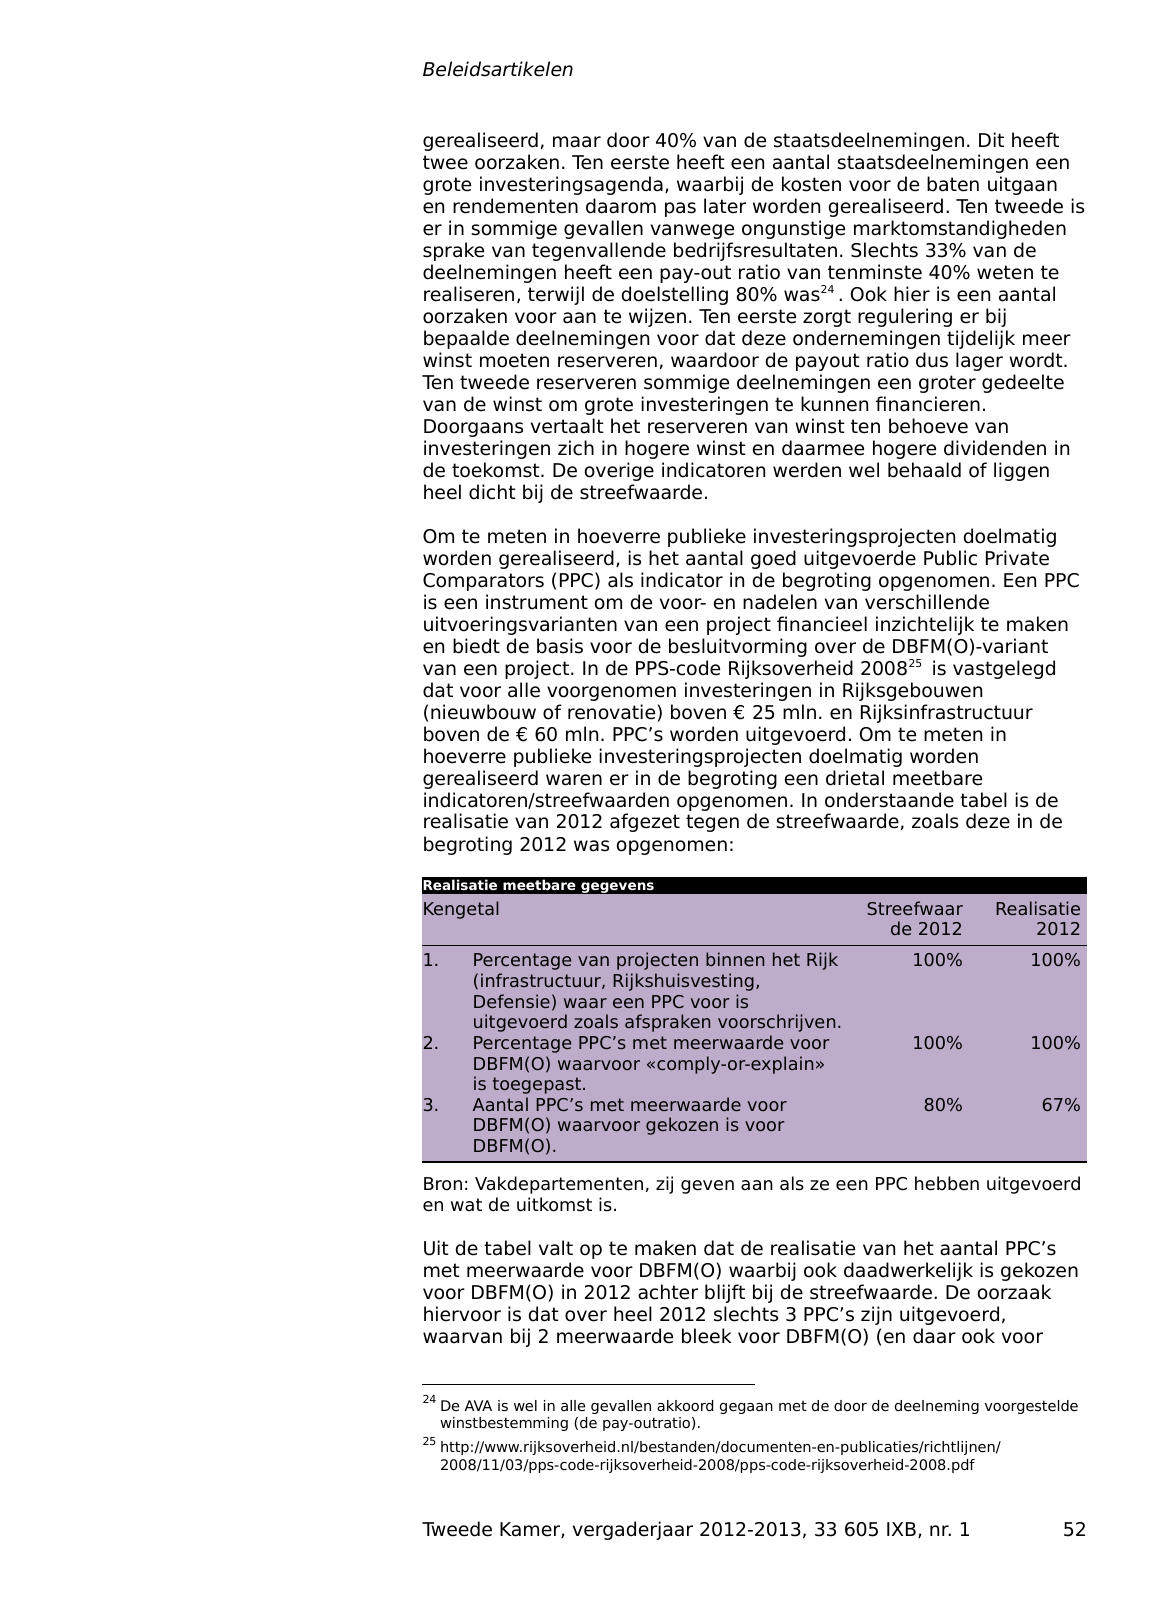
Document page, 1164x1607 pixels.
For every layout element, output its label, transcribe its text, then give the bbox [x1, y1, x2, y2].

table_cell 100% [969, 1033, 1087, 1095]
text Uit de tabel valt op te maken dat de realisatie van het aantal PPC’s met meerwaarde voor DBFM(O) waarbij ook daadwerkelijk is gekozen voor DBFM(O) in 2012 achter blijft bij de streefwaarde. De oorzaak hiervoor is dat over heel 2012 slechts 3 PPC’s zijn uitgevoerd, waarvan bij 2 meerwaarde bleek voor DBFM(O) (en daar ook voor [422, 1238, 1087, 1347]
text De AVA is wel in alle gevallen akkoord gegaan met de door de deelneming voorgestelde winstbestemming (de pay-outratio). [422, 1393, 1087, 1432]
table_cell 2. [422, 1033, 467, 1095]
text Om te meten in hoeverre publieke investeringsprojecten doelmatig worden gerealiseerd, is het aantal goed uitgevoerde Public Private Comparators (PPC) als indicator in de begroting opgenomen. Een PPC is een instrument om de voor- en nadelen van verschillende uitvoeringsvarianten van een project financieel inzichtelijk te maken en biedt de basis voor de besluitvorming over de DBFM(O)-variant van een project. In de PPS-code Rijksoverheid 2008 is vastgelegd dat voor alle voorgenomen investeringen in Rijksgebouwen (nieuwbouw of renovatie) boven € 25 mln. en Rijksinfrastructuur boven de € 60 mln. PPC’s worden uitgevoerd. Om te meten in hoeverre publieke investeringsprojecten doelmatig worden gerealiseerd waren er in de begroting een drietal meetbare indicatoren/streefwaarden opgenomen. In onderstaande tabel is de realisatie van 2012 afgezet tegen de streefwaarde, zoals deze in de begroting 2012 was opgenomen: [422, 526, 1087, 855]
table_cell 100% [850, 1033, 968, 1095]
table_cell 80% [850, 1095, 968, 1161]
table_cell 67% [969, 1095, 1087, 1161]
table_cell Aantal PPC’s met meerwaarde voor DBFM(O) waarvoor gekozen is voor DBFM(O). [467, 1095, 850, 1161]
table_cell Percentage PPC’s met meerwaarde voor DBFM(O) waarvoor «comply-or-explain» is toegepast. [467, 1033, 850, 1095]
table_cell Kengetal [422, 894, 850, 945]
table_cell 100% [969, 946, 1087, 1033]
table_cell 1. [422, 946, 467, 1033]
table_cell Realisatie 2012 [969, 894, 1087, 945]
table_header Realisatie meetbare gegevens [422, 877, 1087, 893]
table_cell Bron: Vakdepartementen, zij geven aan als ze een PPC hebben uitgevoerd en wat de uitkomst is. [422, 1163, 1087, 1215]
text http://www.rijksoverheid.nl/bestanden/documenten-en-publicaties/richtlijnen/2008/11/03/pps-code-rijksoverheid-2008/pps-code-rijksoverheid-2008.pdf [422, 1435, 1087, 1474]
table_cell Percentage van projecten binnen het Rijk (infrastructuur, Rijkshuisvesting, Defensie) waar een PPC voor is uitgevoerd zoals afspraken voorschrijven. [467, 946, 850, 1033]
table_cell Streefwaarde 2012 [850, 894, 968, 945]
text gerealiseerd, maar door 40% van de staatsdeelnemingen. Dit heeft twee oorzaken. Ten eerste heeft een aantal staatsdeelnemingen een grote investeringsagenda, waarbij de kosten voor de baten uitgaan en rendementen daarom pas later worden gerealiseerd. Ten tweede is er in sommige gevallen vanwege ongunstige marktomstandigheden sprake van tegenvallende bedrijfsresultaten. Slechts 33% van de deelnemingen heeft een pay-out ratio van tenminste 40% weten te realiseren, terwijl de doelstelling 80% was. Ook hier is een aantal oorzaken voor aan te wijzen. Ten eerste zorgt regulering er bij bepaalde deelnemingen voor dat deze ondernemingen tijdelijk meer winst moeten reserveren, waardoor de payout ratio dus lager wordt. Ten tweede reserveren sommige deelnemingen een groter gedeelte van de winst om grote investeringen te kunnen financieren. Doorgaans vertaalt het reserveren van winst ten behoeve van investeringen zich in hogere winst en daarmee hogere dividenden in de toekomst. De overige indicatoren werden wel behaald of liggen heel dicht bij de streefwaarde. [422, 130, 1087, 503]
table_cell 3. [422, 1095, 467, 1161]
table_cell 100% [850, 946, 968, 1033]
